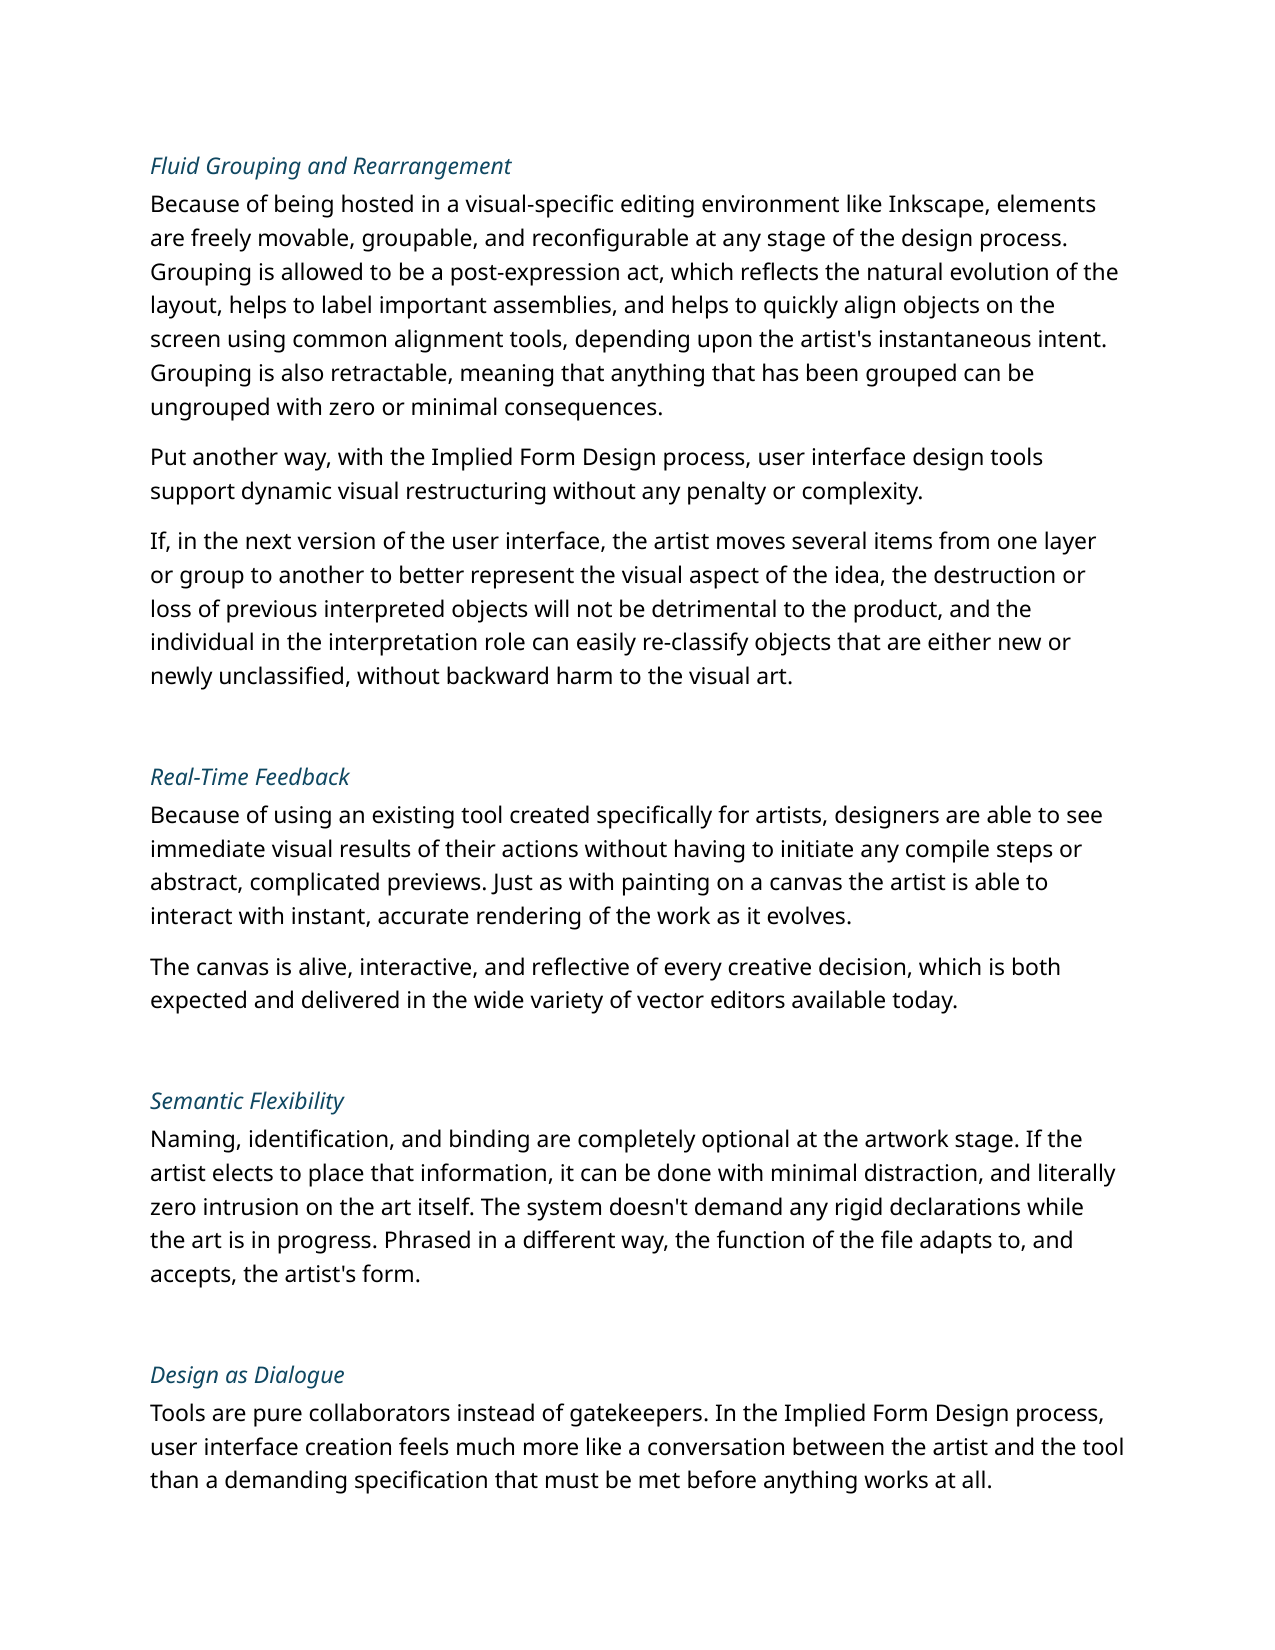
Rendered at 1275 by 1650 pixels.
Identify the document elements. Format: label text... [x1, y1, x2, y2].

subtitle Real-Time Feedback [150, 761, 1125, 792]
text Because of being hosted in a visual-specific editing environment like Inkscape, elements are freely movable, groupable, and reconfigurable at any stage of the design process. Grouping is allowed to be a post-expression act, which reflects the natural evolution of the layout, helps to label important assemblies, and helps to quickly align objects on the screen using common alignment tools, depending upon the artist's instantaneous intent. Grouping is also retractable, meaning that anything that has been grouped can be ungrouped with zero or minimal consequences. [150, 188, 1125, 422]
subtitle Fluid Grouping and Rearrangement [150, 150, 1125, 181]
text The canvas is alive, interactive, and reflective of every creative decision, which is both expected and delivered in the wide variety of vector editors available today. [150, 950, 1125, 1015]
text Because of using an existing tool created specifically for artists, designers are able to see immediate visual results of their actions without having to initiate any compile steps or abstract, complicated previews. Just as with painting on a canvas the artist is able to interact with instant, accurate rendering of the work as it evolves. [150, 799, 1125, 931]
text If, in the next version of the user interface, the artist moves several items from one layer or group to another to better represent the visual aspect of the idea, the destruction or loss of previous interpreted objects will not be detrimental to the product, and the individual in the interpretation role can easily re-classify objects that are either new or newly unclassified, without backward harm to the visual art. [150, 525, 1125, 691]
subtitle Design as Dialogue [150, 1359, 1125, 1390]
subtitle Semantic Flexibility [150, 1085, 1125, 1116]
text Naming, identification, and binding are completely optional at the artwork stage. If the artist elects to place that information, it can be done with minimal distraction, and literally zero intrusion on the art itself. The system doesn't demand any rigid declarations while the art is in progress. Phrased in a different way, the function of the file adapts to, and accepts, the artist's form. [150, 1123, 1125, 1289]
text Tools are pure collaborators instead of gatekeepers. In the Implied Form Design process, user interface creation feels much more like a conversation between the artist and the tool than a demanding specification that must be met before anything works at all. [150, 1397, 1125, 1495]
text Put another way, with the Implied Form Design process, user interface design tools support dynamic visual restructuring without any penalty or complexity. [150, 441, 1125, 506]
